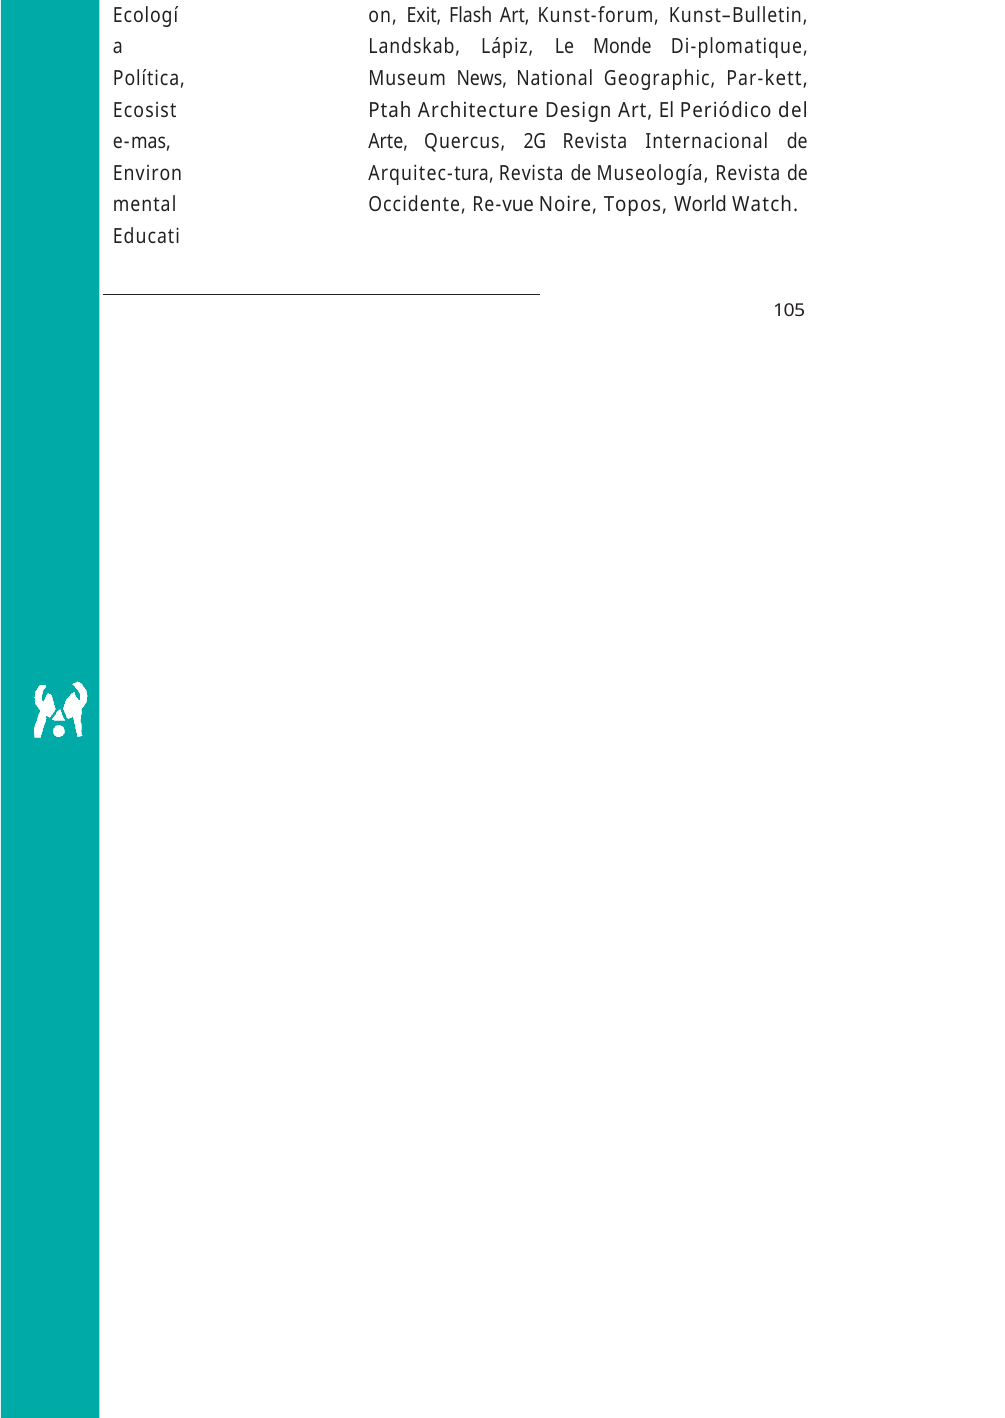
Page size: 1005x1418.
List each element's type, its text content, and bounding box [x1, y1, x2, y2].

text on, Exit, Flash Art, Kunst-forum, Kunst–Bulletin, Landskab, Lápiz, Le Monde Di-plomatique, Museum News, National Geographic, Par-kett, Ptah Architecture Design Art, El Periódico del Arte, Quercus, 2G Revista Internacional de Arquitec-tura, Revista de Museología, Revista de Occidente, Re-vue Noire, Topos, World Watch. [368, 0, 808, 218]
text Ecología Política, Ecosiste-mas, Environmental Educati [113, 0, 188, 249]
text 105 [103, 297, 806, 321]
